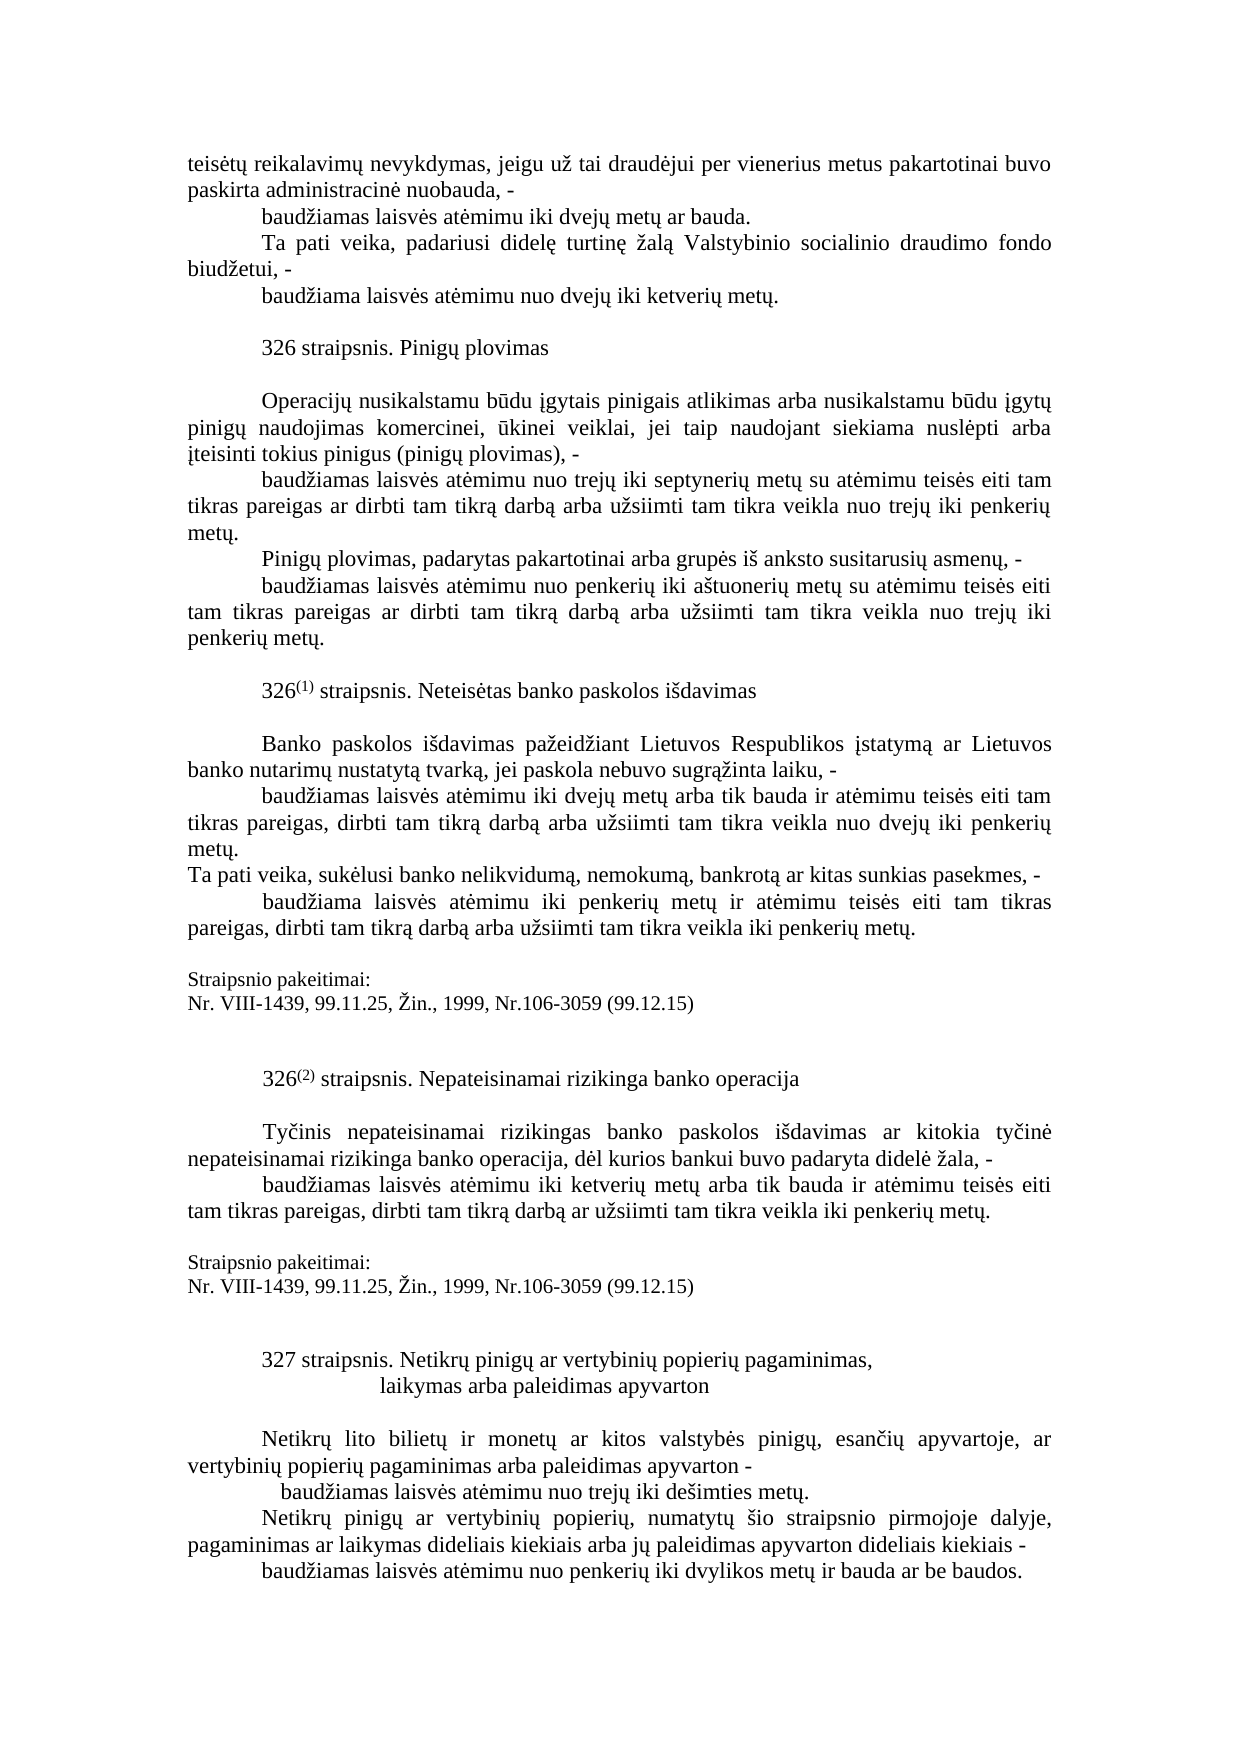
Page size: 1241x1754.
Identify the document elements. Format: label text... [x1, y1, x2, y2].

text baudžiama laisvės atėmimu iki penkerių metų ir atėmimu teisės eiti tam tikras pareigas, dirbti tam tikrą darbą arba užsiimti tam tikra veikla iki penkerių metų. [187, 888, 1053, 941]
text baudžiama laisvės atėmimu nuo dvejų iki ketverių metų. [187, 282, 1053, 308]
text laikymas arba paleidimas apyvarton [261, 1373, 1053, 1399]
text baudžiamas laisvės atėmimu nuo trejų iki dešimties metų. [206, 1478, 1053, 1504]
text 326 straipsnis. Pinigų plovimas [206, 334, 1053, 361]
text Nr. VIII-1439, 99.11.25, Žin., 1999, Nr.106-3059 (99.12.15) [187, 1274, 1053, 1298]
text Straipsnio pakeitimai: [187, 1250, 1053, 1274]
text Ta pati veika, padariusi didelę turtinę žalą Valstybinio socialinio draudimo fondo biudžetui, - [187, 229, 1053, 282]
text Tyčinis nepateisinamai rizikingas banko paskolos išdavimas ar kitokia tyčinė nepateisinamai rizikinga banko operacija, dėl kurios bankui buvo padaryta didelė žala, - [187, 1118, 1053, 1171]
text baudžiamas laisvės atėmimu nuo trejų iki septynerių metų su atėmimu teisės eiti tam tikras pareigas ar dirbti tam tikrą darbą arba užsiimti tam tikra veikla nuo trejų iki penkerių metų. [187, 466, 1053, 545]
text Operacijų nusikalstamu būdu įgytais pinigais atlikimas arba nusikalstamu būdu įgytų pinigų naudojimas komercinei, ūkinei veiklai, jei taip naudojant siekiama nuslėpti arba įteisinti tokius pinigus (pinigų plovimas), - [187, 387, 1053, 466]
text Straipsnio pakeitimai: [187, 967, 1053, 991]
text baudžiamas laisvės atėmimu nuo penkerių iki dvylikos metų ir bauda ar be baudos. [187, 1557, 1053, 1583]
text baudžiamas laisvės atėmimu iki dvejų metų arba tik bauda ir atėmimu teisės eiti tam tikras pareigas, dirbti tam tikrą darbą arba užsiimti tam tikra veikla nuo dvejų iki penkerių metų. [187, 782, 1053, 862]
text 326(2) straipsnis. Nepateisinamai rizikinga banko operacija [187, 1066, 1053, 1092]
text teisėtų reikalavimų nevykdymas, jeigu už tai draudėjui per vienerius metus pakartotinai buvo paskirta administracinė nuobauda, - [187, 150, 1053, 203]
text Netikrų pinigų ar vertybinių popierių, numatytų šio straipsnio pirmojoje dalyje, pagaminimas ar laikymas dideliais kiekiais arba jų paleidimas apyvarton dideliais kiekiais - [187, 1504, 1053, 1557]
text Pinigų plovimas, padarytas pakartotinai arba grupės iš anksto susitarusių asmenų, - [187, 545, 1053, 572]
text baudžiamas laisvės atėmimu iki dvejų metų ar bauda. [187, 203, 1053, 229]
text 326(1) straipsnis. Neteisėtas banko paskolos išdavimas [187, 677, 1053, 703]
text Netikrų lito bilietų ir monetų ar kitos valstybės pinigų, esančių apyvartoje, ar vertybinių popierių pagaminimas arba paleidimas apyvarton - [187, 1425, 1053, 1478]
text baudžiamas laisvės atėmimu nuo penkerių iki aštuonerių metų su atėmimu teisės eiti tam tikras pareigas ar dirbti tam tikrą darbą arba užsiimti tam tikra veikla nuo trejų iki penkerių metų. [187, 572, 1053, 651]
text Banko paskolos išdavimas pažeidžiant Lietuvos Respublikos įstatymą ar Lietuvos banko nutarimų nustatytą tvarką, jei paskola nebuvo sugrąžinta laiku, - [187, 730, 1053, 782]
text Nr. VIII-1439, 99.11.25, Žin., 1999, Nr.106-3059 (99.12.15) [187, 991, 1053, 1015]
text baudžiamas laisvės atėmimu iki ketverių metų arba tik bauda ir atėmimu teisės eiti tam tikras pareigas, dirbti tam tikrą darbą ar užsiimti tam tikra veikla iki penkerių metų. [187, 1171, 1053, 1224]
text Ta pati veika, sukėlusi banko nelikvidumą, nemokumą, bankrotą ar kitas sunkias pasekmes, - [187, 862, 1053, 888]
text 327 straipsnis. Netikrų pinigų ar vertybinių popierių pagaminimas, [261, 1346, 1053, 1373]
